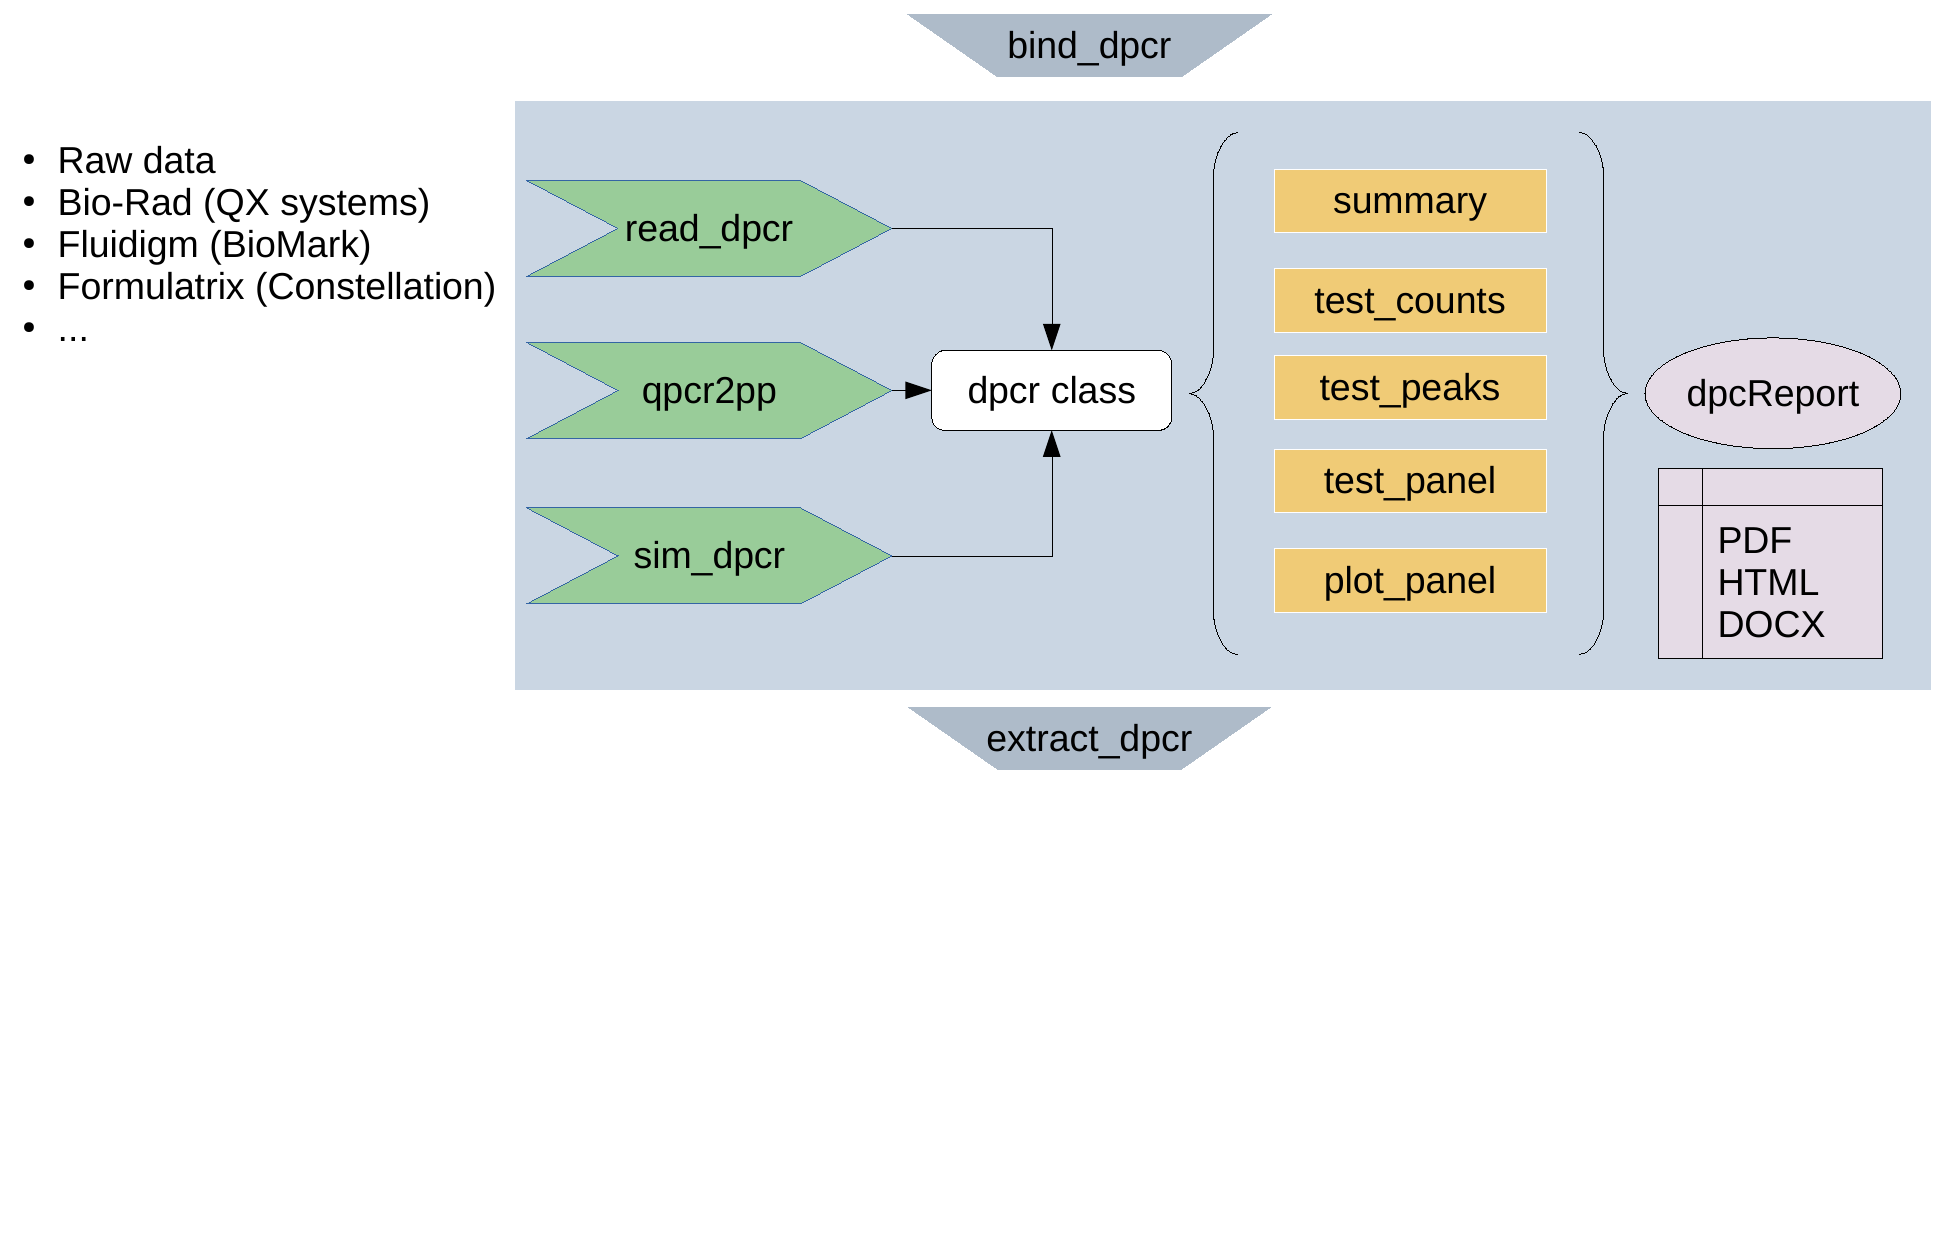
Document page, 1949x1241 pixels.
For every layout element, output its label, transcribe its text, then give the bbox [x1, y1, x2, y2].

text_box [514, 100, 1932, 691]
text_box test_panel [1274, 449, 1547, 513]
text_box sim_dpcr [526, 507, 892, 604]
text_box bind_dpcr [905, 13, 1274, 78]
text_box summary [1274, 169, 1547, 233]
text_box dpcr class [931, 350, 1172, 431]
text_box PDF HTML DOCX [1658, 468, 1883, 659]
text_box test_peaks [1274, 355, 1547, 420]
text_box dpcReport [1644, 337, 1901, 449]
text_box Raw data Bio-Rad (QX systems) Fluidigm (BioMark) Formulatrix (Constellation) ... [7, 132, 545, 372]
text_box extract_dpcr [905, 706, 1274, 771]
text_box qpcr2pp [526, 342, 892, 439]
text_box test_counts [1274, 268, 1547, 333]
text_box plot_panel [1274, 548, 1547, 613]
text_box [545, 229, 1052, 390]
text_box [545, 191, 616, 266]
text_box read_dpcr [545, 180, 892, 277]
